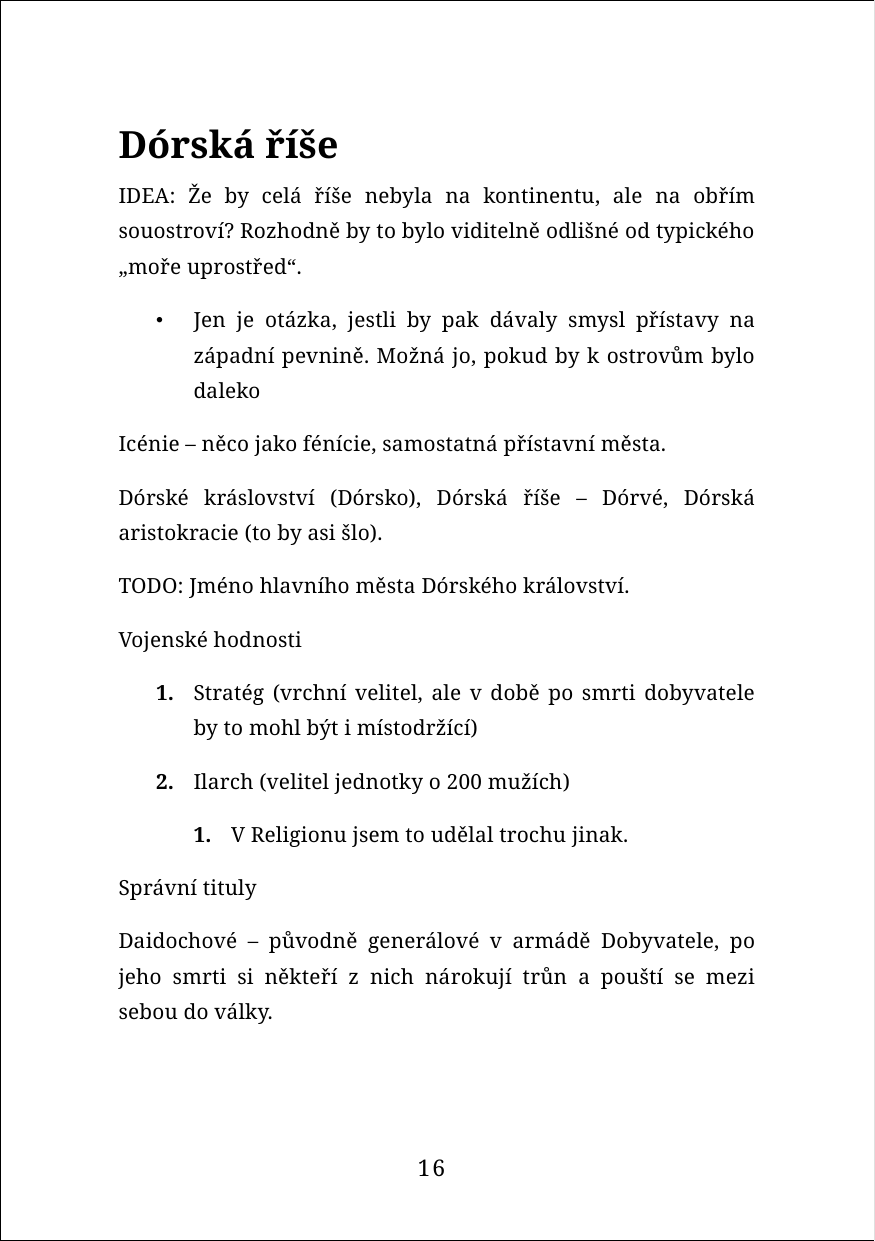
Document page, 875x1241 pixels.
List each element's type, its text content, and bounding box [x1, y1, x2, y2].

list Jen je otázka, jestli by pak dávaly smysl přístavy na západní pevnině. Možná jo, pokud by k ostrovům bylo daleko [156, 305, 756, 405]
list Ilarch (velitel jednotky o 200 mužích) [156, 767, 756, 795]
text Dórské kráslovství (Dórsko), Dórská říše – Dórvé, Dórská aristokracie (to by asi šlo). [118, 483, 756, 547]
text Icénie – něco jako fénície, samostatná přístavní města. [118, 429, 756, 458]
text Vojenské hodnosti [118, 625, 756, 653]
text TODO: Jméno hlavního města Dórského království. [118, 572, 756, 600]
text Správní tituly [118, 873, 756, 902]
list V Religionu jsem to udělal trochu jinak. [193, 820, 756, 848]
text IDEA: Že by celá říše nebyla na kontinentu, ale na obřím souostroví? Rozhodně by to bylo viditelně odlišné od typického „moře uprostřed“. [118, 181, 756, 281]
text Daidochové – původně generálové v armádě Dobyvatele, po jeho smrti si někteří z nich nárokují trůn a pouští se mezi sebou do války. [118, 926, 756, 1026]
list Stratég (vrchní velitel, ale v době po smrti dobyvatele by to mohl být i místodržící) [156, 678, 756, 742]
subtitle Dórská říše [118, 118, 756, 169]
